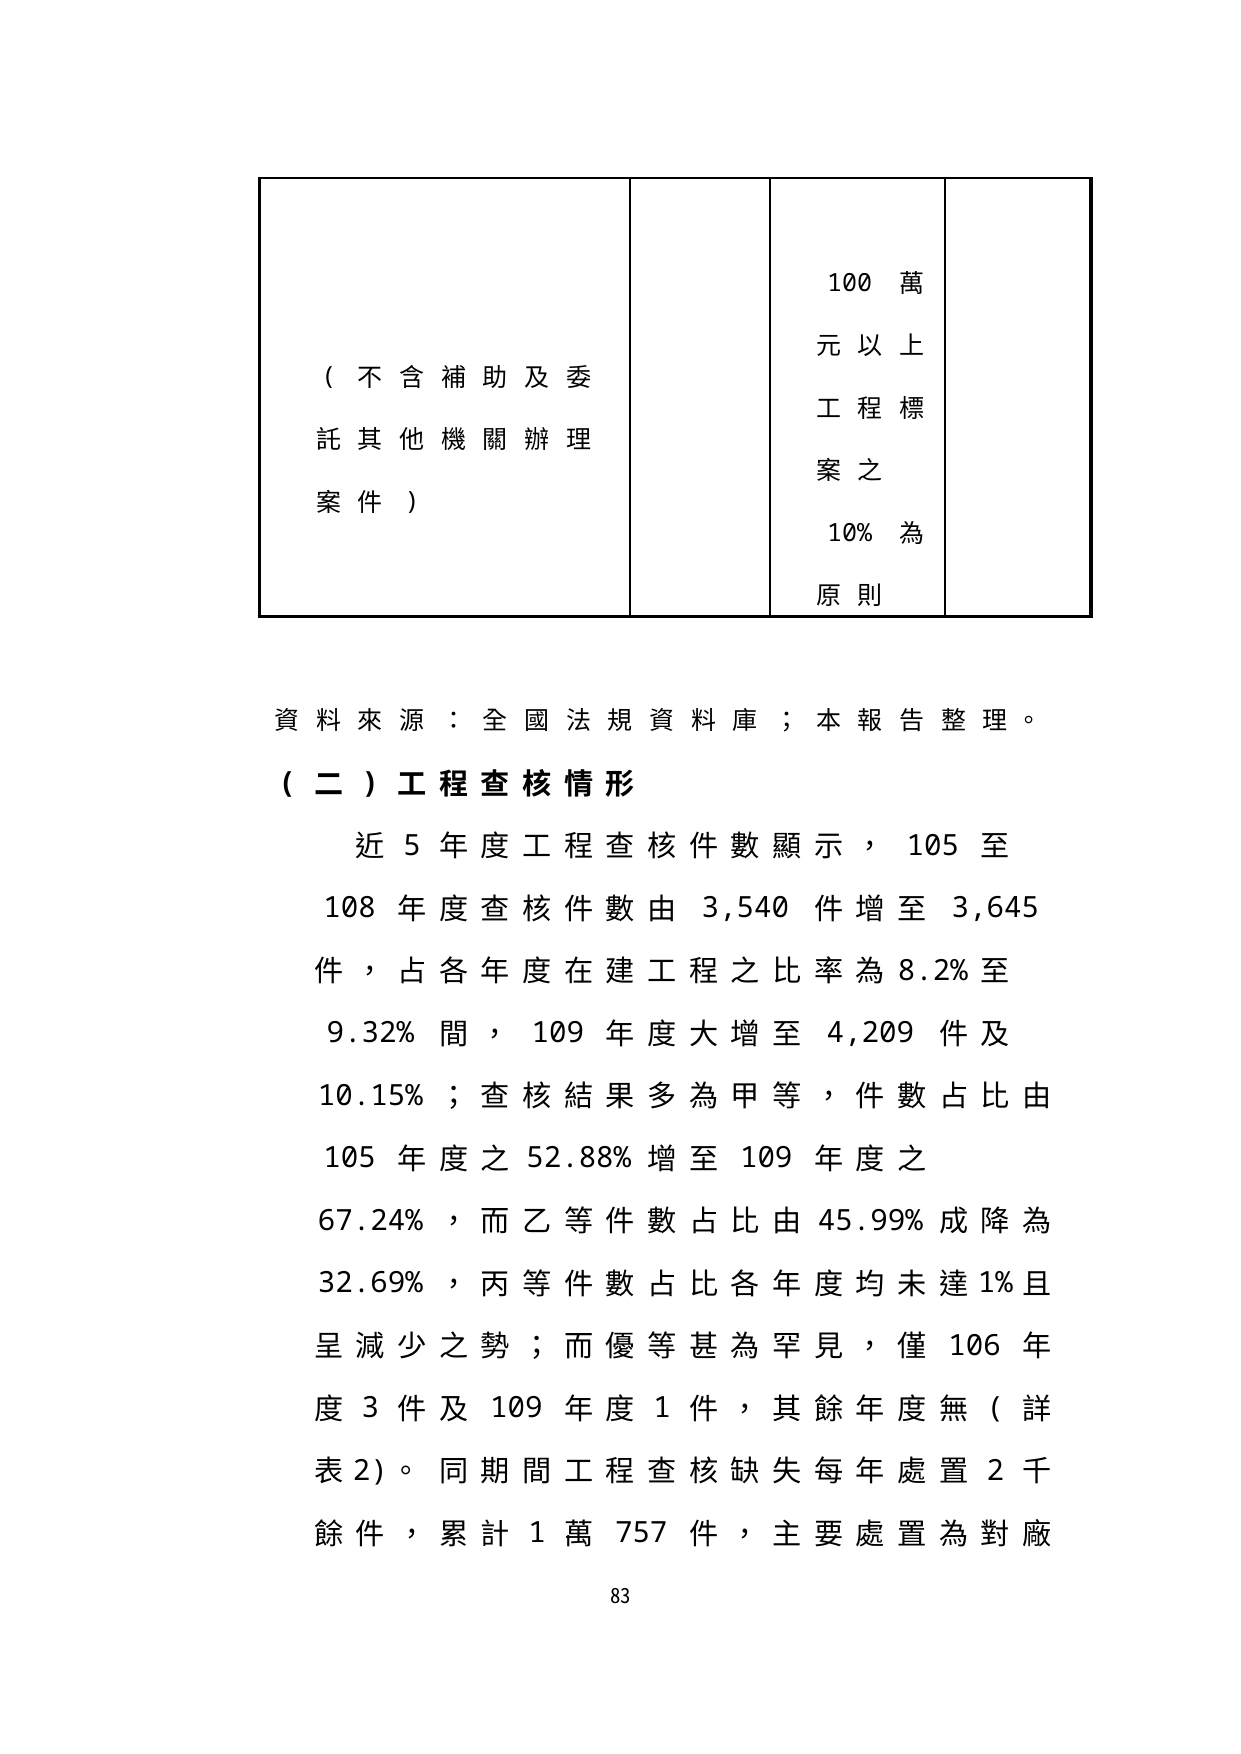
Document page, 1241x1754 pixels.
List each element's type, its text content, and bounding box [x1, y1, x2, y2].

text (二)工程查核情形 [183, 740, 1058, 802]
table_cell - [631, 179, 769, 615]
text 近5年度工程查核件數顯示，105至108年度查核件數由3,540件增至3,645件，占各年度在建工程之比率為8.2%至9.32%間，109年度大增至4,209件及10.15%；查核結果多為甲等，件數占比由105年度之52.88%增至109年度之67.24%，而乙等件數占比由45.99%成降為32.69%，丙等件數占比各年度均未達1%且呈減少之勢；而優等甚為罕見，僅106年度3件及109年度1件，其餘年度無(詳表2)。同期間工程查核缺失每年處置2千餘件，累計1萬757件，主要處置為對廠 [271, 802, 1058, 1552]
text 資料來源：全國法規資料庫；本報告整理。 [242, 677, 1058, 740]
table_cell 100萬元以上工程標案之10%為原則 [771, 179, 944, 615]
table_cell [946, 179, 1089, 615]
table_cell (不含補助及委託其他機關辦理案件) [261, 179, 629, 615]
